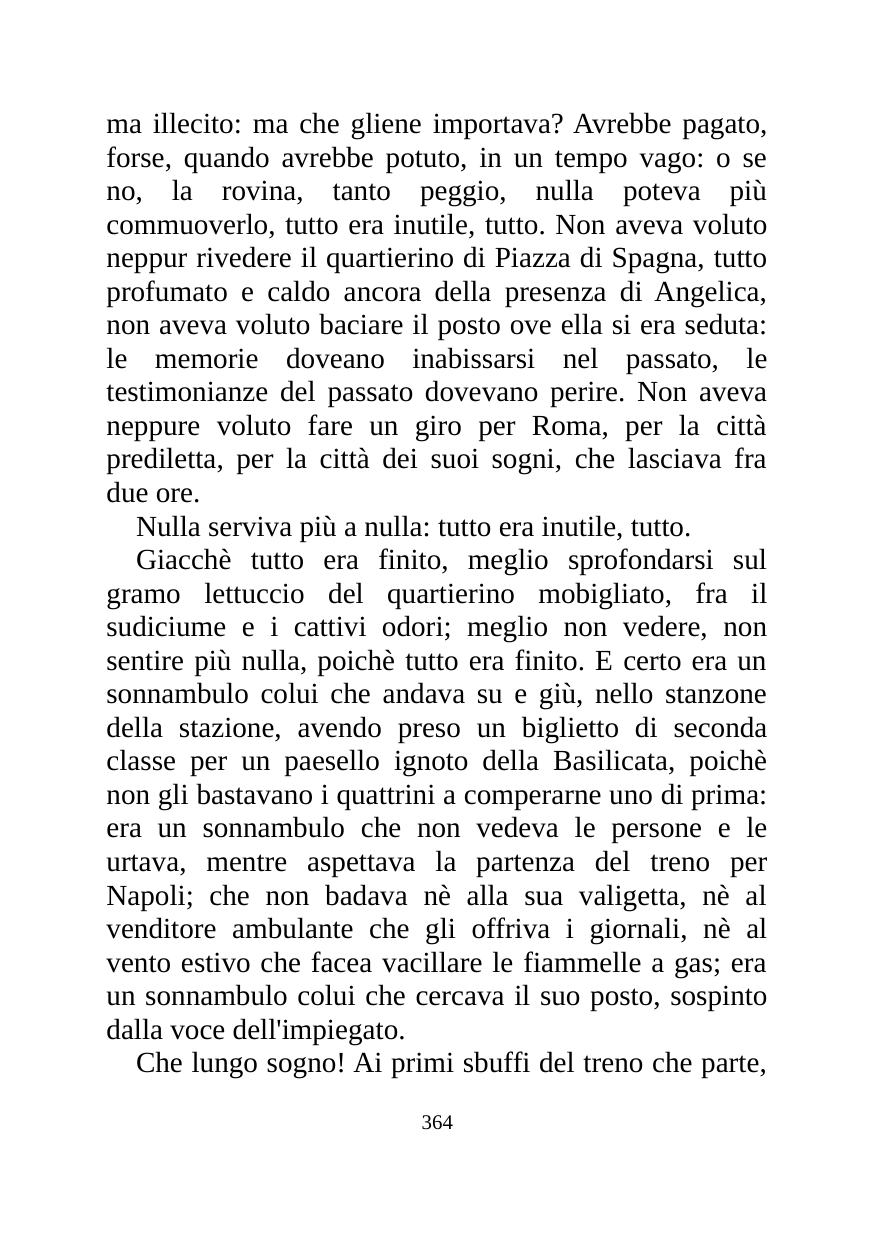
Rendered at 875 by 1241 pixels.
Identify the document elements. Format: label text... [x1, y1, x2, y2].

text Nulla serviva più a nulla: tutto era inutile, tutto. [106, 509, 768, 542]
text ma illecito: ma che gliene importava? Avrebbe pagato, forse, quando avrebbe potuto, in un tempo vago: o se no, la rovina, tanto peggio, nulla poteva più commuoverlo, tutto era inutile, tutto. Non aveva voluto neppur rivedere il quartierino di Piazza di Spagna, tutto profumato e caldo ancora della presenza di Angelica, non aveva voluto baciare il posto ove ella si era seduta: le memorie doveano inabissarsi nel passato, le testimonianze del passato dovevano perire. Non aveva neppure voluto fare un giro per Roma, per la città prediletta, per la città dei suoi sogni, che lasciava fra due ore. [106, 106, 768, 509]
text Che lungo sogno! Ai primi sbuffi del treno che parte, [106, 1045, 768, 1079]
text Giacchè tutto era finito, meglio sprofondarsi sul gramo lettuccio del quartierino mobigliato, fra il sudiciume e i cattivi odori; meglio non vedere, non sentire più nulla, poichè tutto era finito. E certo era un sonnambulo colui che andava su e giù, nello stanzone della stazione, avendo preso un biglietto di seconda classe per un paesello ignoto della Basilicata, poichè non gli bastavano i quattrini a comperarne uno di prima: era un sonnambulo che non vedeva le persone e le urtava, mentre aspettava la partenza del treno per Napoli; che non badava nè alla sua valigetta, nè al venditore ambulante che gli offriva i giornali, nè al vento estivo che facea vacillare le fiammelle a gas; era un sonnambulo colui che cercava il suo posto, sospinto dalla voce dell'impiegato. [106, 542, 768, 1045]
